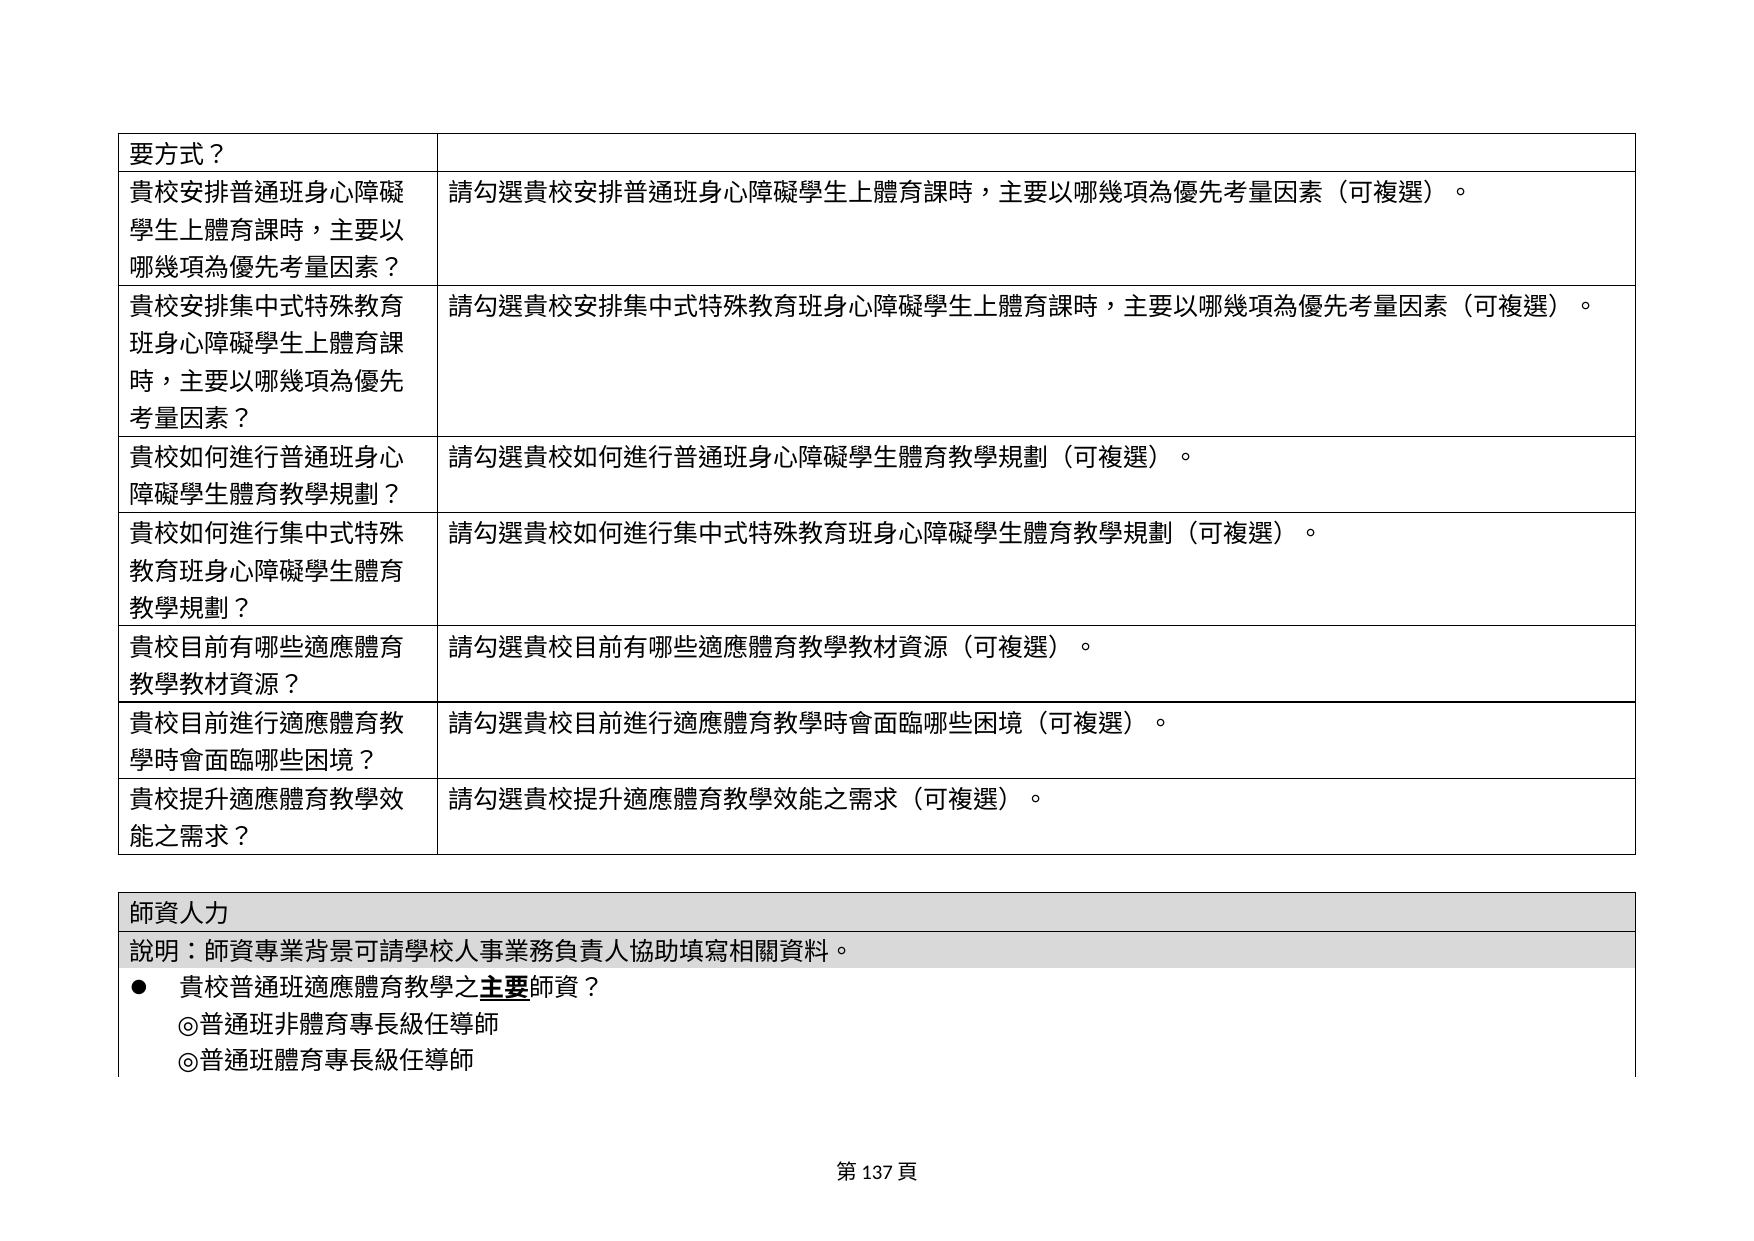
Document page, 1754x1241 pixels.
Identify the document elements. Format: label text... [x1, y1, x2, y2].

table_cell 請勾選貴校目前進行適應體育教學時會面臨哪些困境（可複選）。 [438, 703, 1635, 777]
table_cell 請勾選貴校如何進行普通班身心障礙學生體育教學規劃（可複選）。 [438, 437, 1635, 512]
table_cell 貴校安排集中式特殊教育班身心障礙學生上體育課時，主要以哪幾項為優先考量因素？ [119, 286, 437, 436]
table_cell [438, 134, 1635, 171]
table_cell 貴校如何進行普通班身心障礙學生體育教學規劃？ [119, 437, 437, 512]
table_cell 請勾選貴校安排普通班身心障礙學生上體育課時，主要以哪幾項為優先考量因素（可複選）。 [438, 172, 1635, 285]
table_cell 說明：師資專業背景可請學校人事業務負責人協助填寫相關資料。 [119, 932, 1635, 968]
table_cell 請勾選貴校如何進行集中式特殊教育班身心障礙學生體育教學規劃（可複選）。 [438, 513, 1635, 625]
table_cell 請勾選貴校目前有哪些適應體育教學教材資源（可複選）。 [438, 626, 1635, 701]
table_cell 請勾選貴校提升適應體育教學效能之需求（可複選）。 [438, 779, 1635, 853]
table_cell 貴校目前進行適應體育教學時會面臨哪些困境？ [119, 703, 437, 777]
table_cell 貴校如何進行集中式特殊教育班身心障礙學生體育教學規劃？ [119, 513, 437, 625]
table_cell 貴校目前有哪些適應體育教學教材資源？ [119, 626, 437, 701]
table_cell 要方式？ [119, 134, 437, 171]
table_cell 貴校安排普通班身心障礙學生上體育課時，主要以哪幾項為優先考量因素？ [119, 172, 437, 285]
table_cell 貴校提升適應體育教學效能之需求？ [119, 779, 437, 853]
table_cell 請勾選貴校安排集中式特殊教育班身心障礙學生上體育課時，主要以哪幾項為優先考量因素（可複選）。 [438, 286, 1635, 436]
table_header 師資人力 [119, 893, 1635, 931]
table_cell 貴校普通班適應體育教學之主要師資？ ◎普通班非體育專長級任導師 ◎普通班體育專長級任導師 [119, 968, 1635, 1077]
